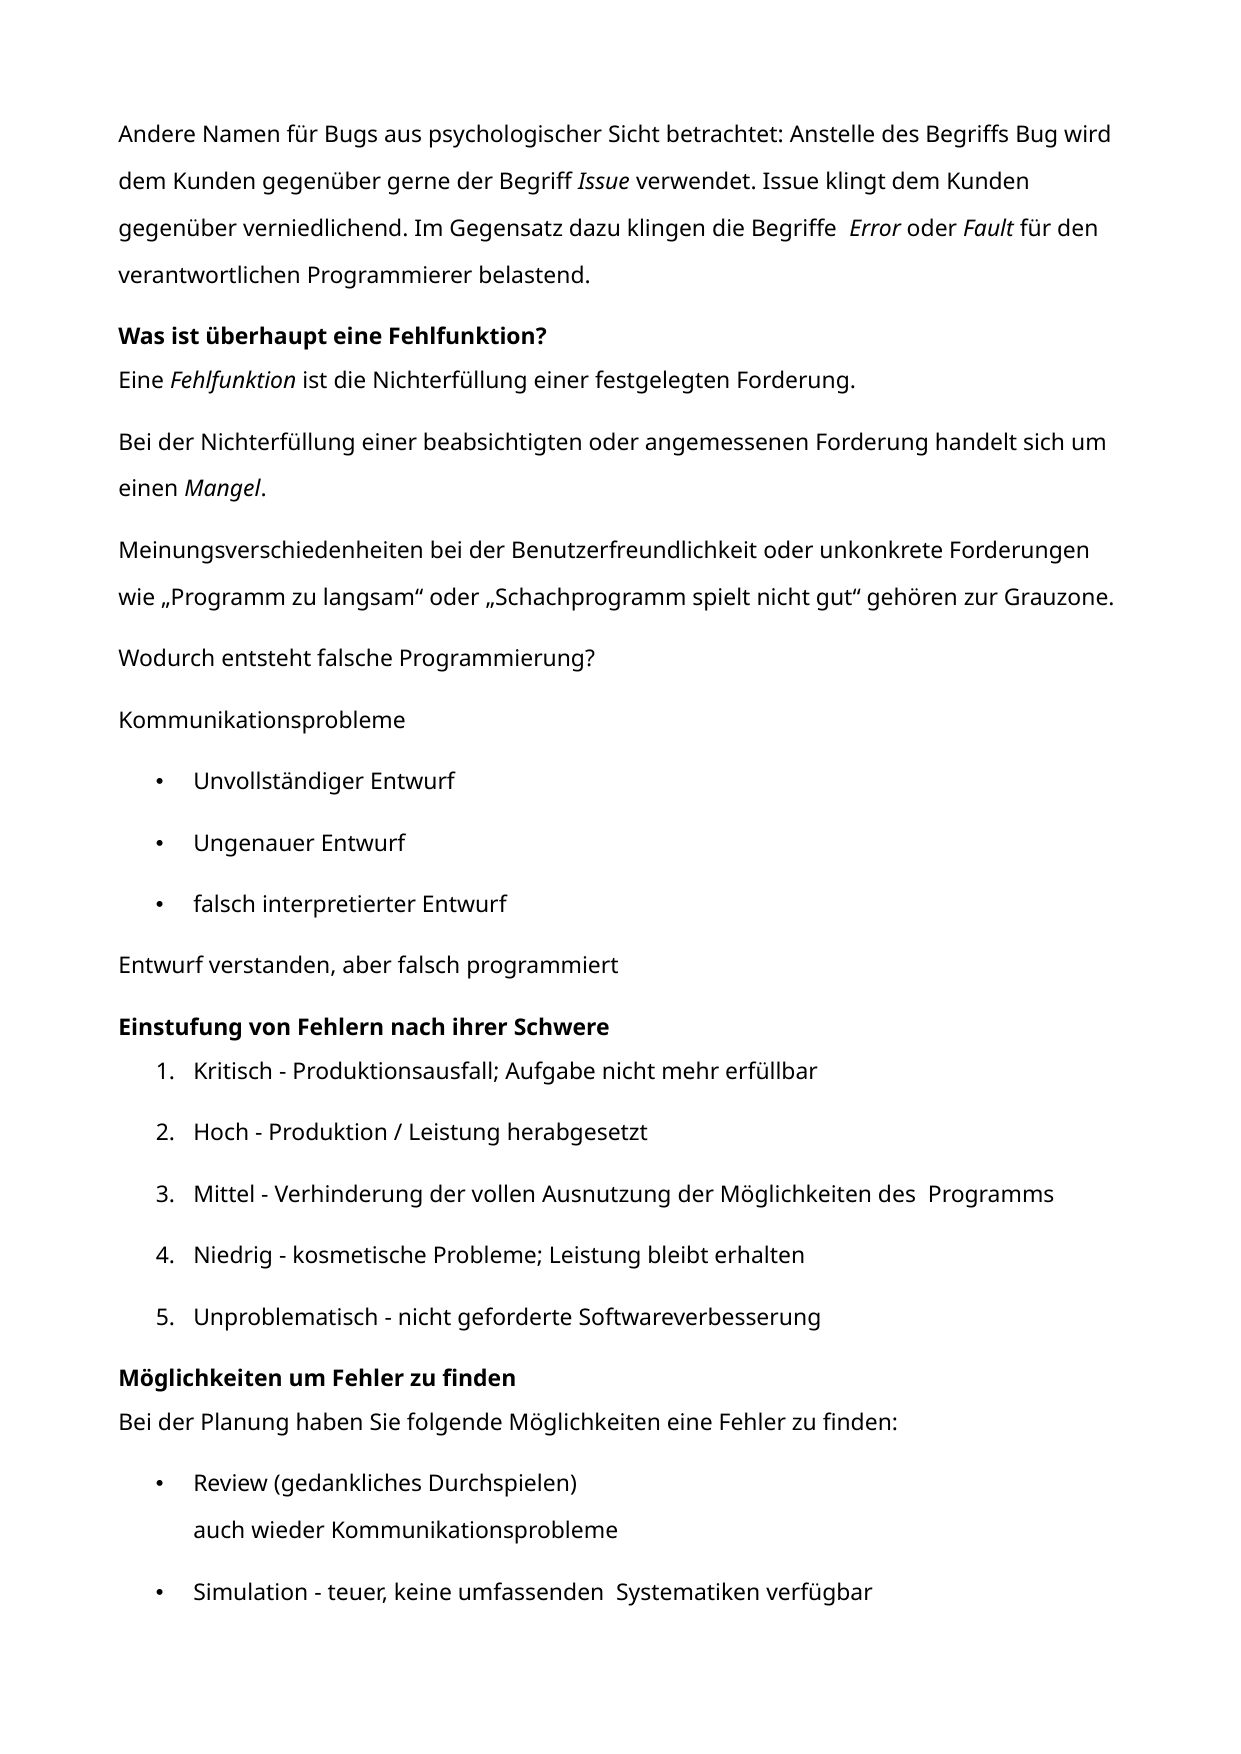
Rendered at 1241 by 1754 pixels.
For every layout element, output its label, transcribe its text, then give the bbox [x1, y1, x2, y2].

text Eine Fehlfunktion ist die Nichterfüllung einer festgelegten Forderung. [118, 364, 1122, 395]
subtitle Was ist überhaupt eine Fehlfunktion? [118, 320, 1122, 351]
list Kritisch - Produktionsausfall; Aufgabe nicht mehr erfüllbar [156, 1054, 1122, 1086]
list Unvollständiger Entwurf [156, 765, 1122, 796]
list falsch interpretierter Entwurf [156, 888, 1122, 919]
text Wodurch entsteht falsche Programmierung? [118, 642, 1122, 673]
list Mittel - Verhinderung der vollen Ausnutzung der Möglichkeiten des Programms [156, 1177, 1122, 1209]
list Hoch - Produktion / Leistung herabgesetzt [156, 1116, 1122, 1147]
list Review (gedankliches Durchspielen) auch wieder Kommunikationsprobleme [156, 1467, 1122, 1545]
text Entwurf verstanden, aber falsch programmiert [118, 949, 1122, 981]
list Simulation - teuer, keine umfassenden Systematiken verfügbar [156, 1575, 1122, 1607]
list Niedrig - kosmetische Probleme; Leistung bleibt erhalten [156, 1239, 1122, 1270]
list Unproblematisch - nicht geforderte Softwareverbesserung [156, 1300, 1122, 1332]
list Ungenauer Entwurf [156, 826, 1122, 858]
subtitle Einstufung von Fehlern nach ihrer Schwere [118, 1011, 1122, 1042]
text Bei der Nichterfüllung einer beabsichtigten oder angemessenen Forderung handelt sich um einen Mangel. [118, 425, 1122, 503]
text Bei der Planung haben Sie folgende Möglichkeiten eine Fehler zu finden: [118, 1406, 1122, 1437]
text Meinungsverschiedenheiten bei der Benutzerfreundlichkeit oder unkonkrete Forderungen wie „Programm zu langsam“ oder „Schachprogramm spielt nicht gut“ gehören zur Grauzone. [118, 534, 1122, 612]
text Andere Namen für Bugs aus psychologischer Sicht betrachtet: Anstelle des Begriffs Bug wird dem Kunden gegenüber gerne der Begriff Issue verwendet. Issue klingt dem Kunden gegenüber verniedlichend. Im Gegensatz dazu klingen die Begriffe Error oder Fault für den verantwortlichen Programmierer belastend. [118, 118, 1122, 290]
subtitle Möglichkeiten um Fehler zu finden [118, 1362, 1122, 1393]
text Kommunikationsprobleme [118, 703, 1122, 735]
